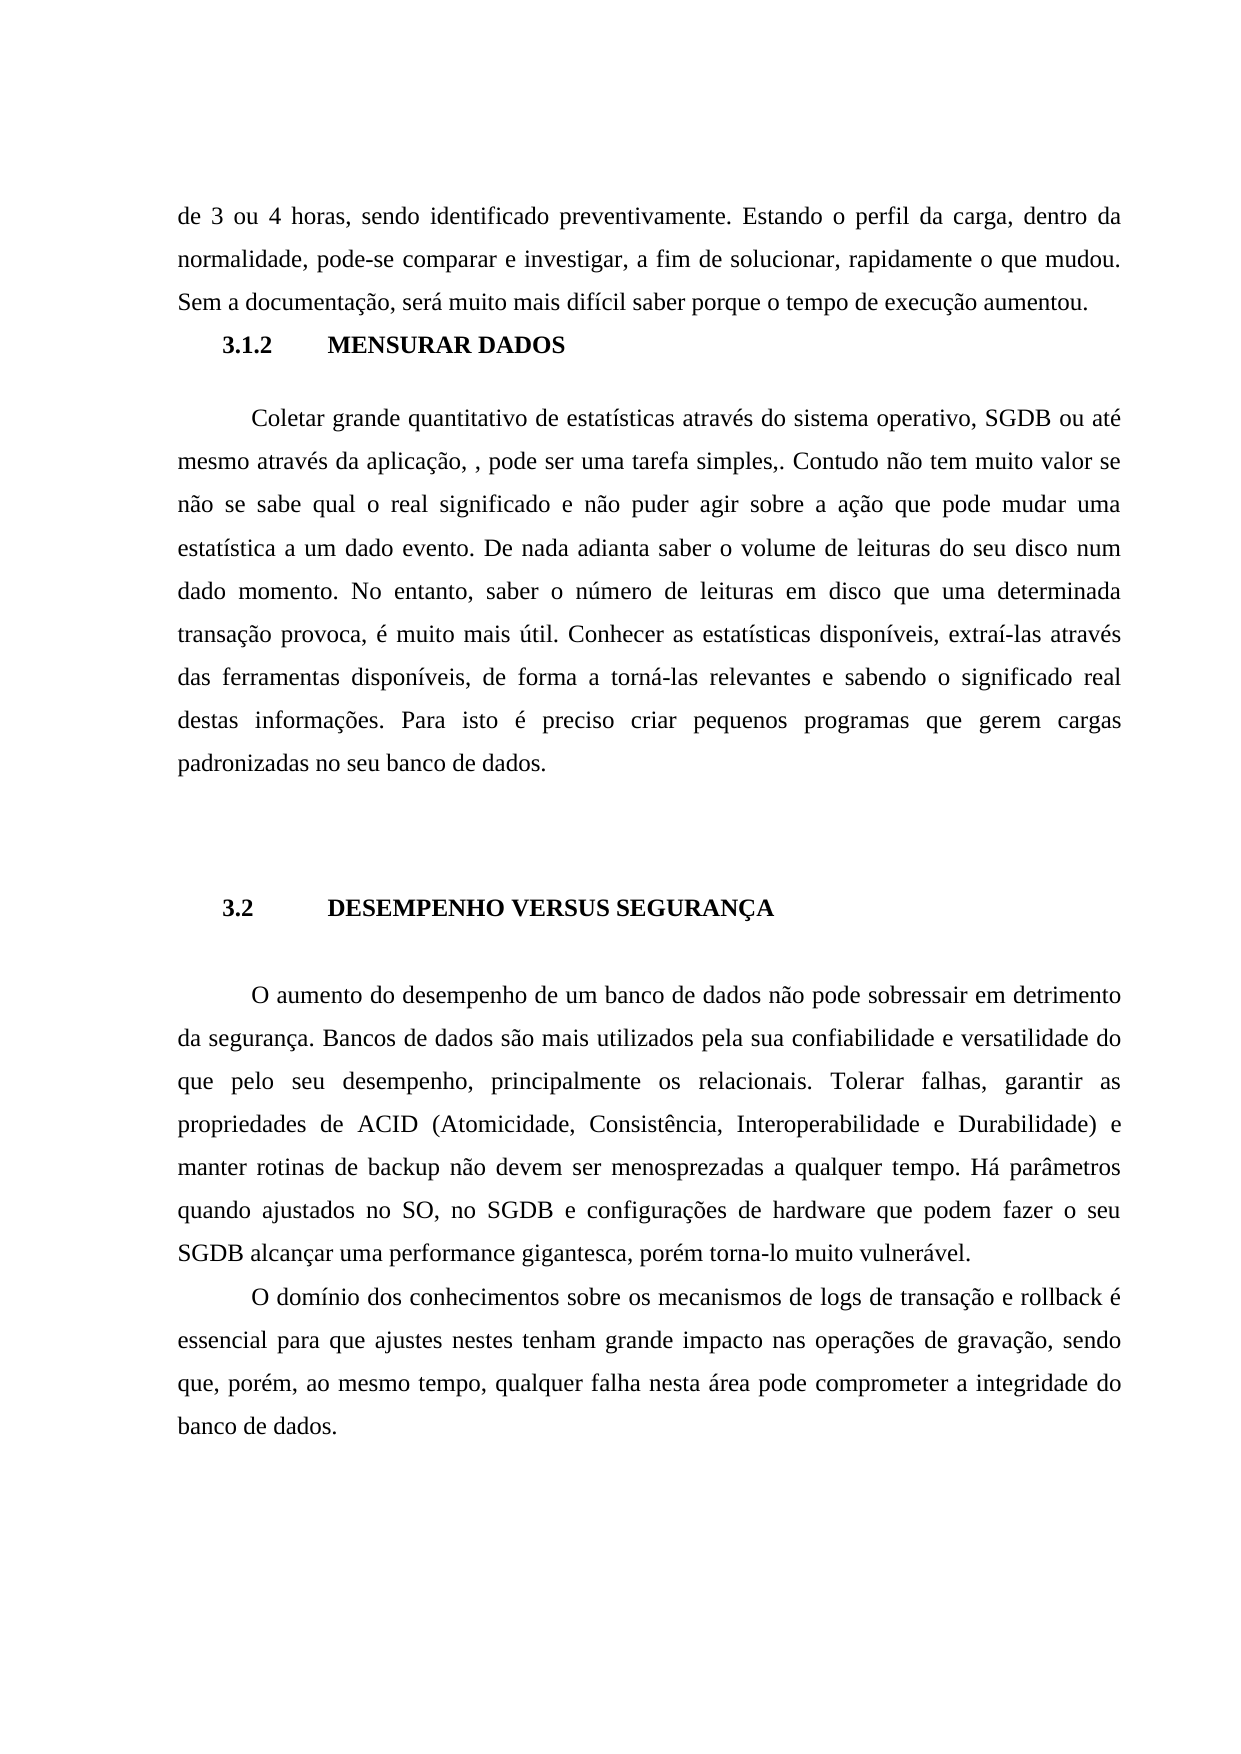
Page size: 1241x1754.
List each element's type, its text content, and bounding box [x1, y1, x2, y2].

text Coletar grande quantitativo de estatísticas através do sistema operativo, SGDB ou até mesmo através da aplicação, , pode ser uma tarefa simples,. Contudo não tem muito valor se não se sabe qual o real significado e não puder agir sobre a ação que pode mudar uma estatística a um dado evento. De nada adianta saber o volume de leituras do seu disco num dado momento. No entanto, saber o número de leituras em disco que uma determinada transação provoca, é muito mais útil. Conhecer as estatísticas disponíveis, extraí-las através das ferramentas disponíveis, de forma a torná-las relevantes e sabendo o significado real destas informações. Para isto é preciso criar pequenos programas que gerem cargas padronizadas no seu banco de dados. [177, 403, 1122, 777]
text de 3 ou 4 horas, sendo identificado preventivamente. Estando o perfil da carga, dentro da normalidade, pode-se comparar e investigar, a fim de solucionar, rapidamente o que mudou. Sem a documentação, será muito mais difícil saber porque o tempo de execução aumentou. [177, 201, 1122, 316]
subtitle DESEMPENHO VERSUS SEGURANÇA [222, 893, 1122, 922]
text O domínio dos conhecimentos sobre os mecanismos de logs de transação e rollback é essencial para que ajustes nestes tenham grande impacto nas operações de gravação, sendo que, porém, ao mesmo tempo, qualquer falha nesta área pode comprometer a integridade do banco de dados. [177, 1282, 1122, 1440]
text O aumento do desempenho de um banco de dados não pode sobressair em detrimento da segurança. Bancos de dados são mais utilizados pela sua confiabilidade e versatilidade do que pelo seu desempenho, principalmente os relacionais. Tolerar falhas, garantir as propriedades de ACID (Atomicidade, Consistência, Interoperabilidade e Durabilidade) e manter rotinas de backup não devem ser menosprezadas a qualquer tempo. Há parâmetros quando ajustados no SO, no SGDB e configurações de hardware que podem fazer o seu SGDB alcançar uma performance gigantesca, porém torna-lo muito vulnerável. [177, 980, 1122, 1267]
subtitle MENSURAR DADOS [222, 331, 1122, 359]
